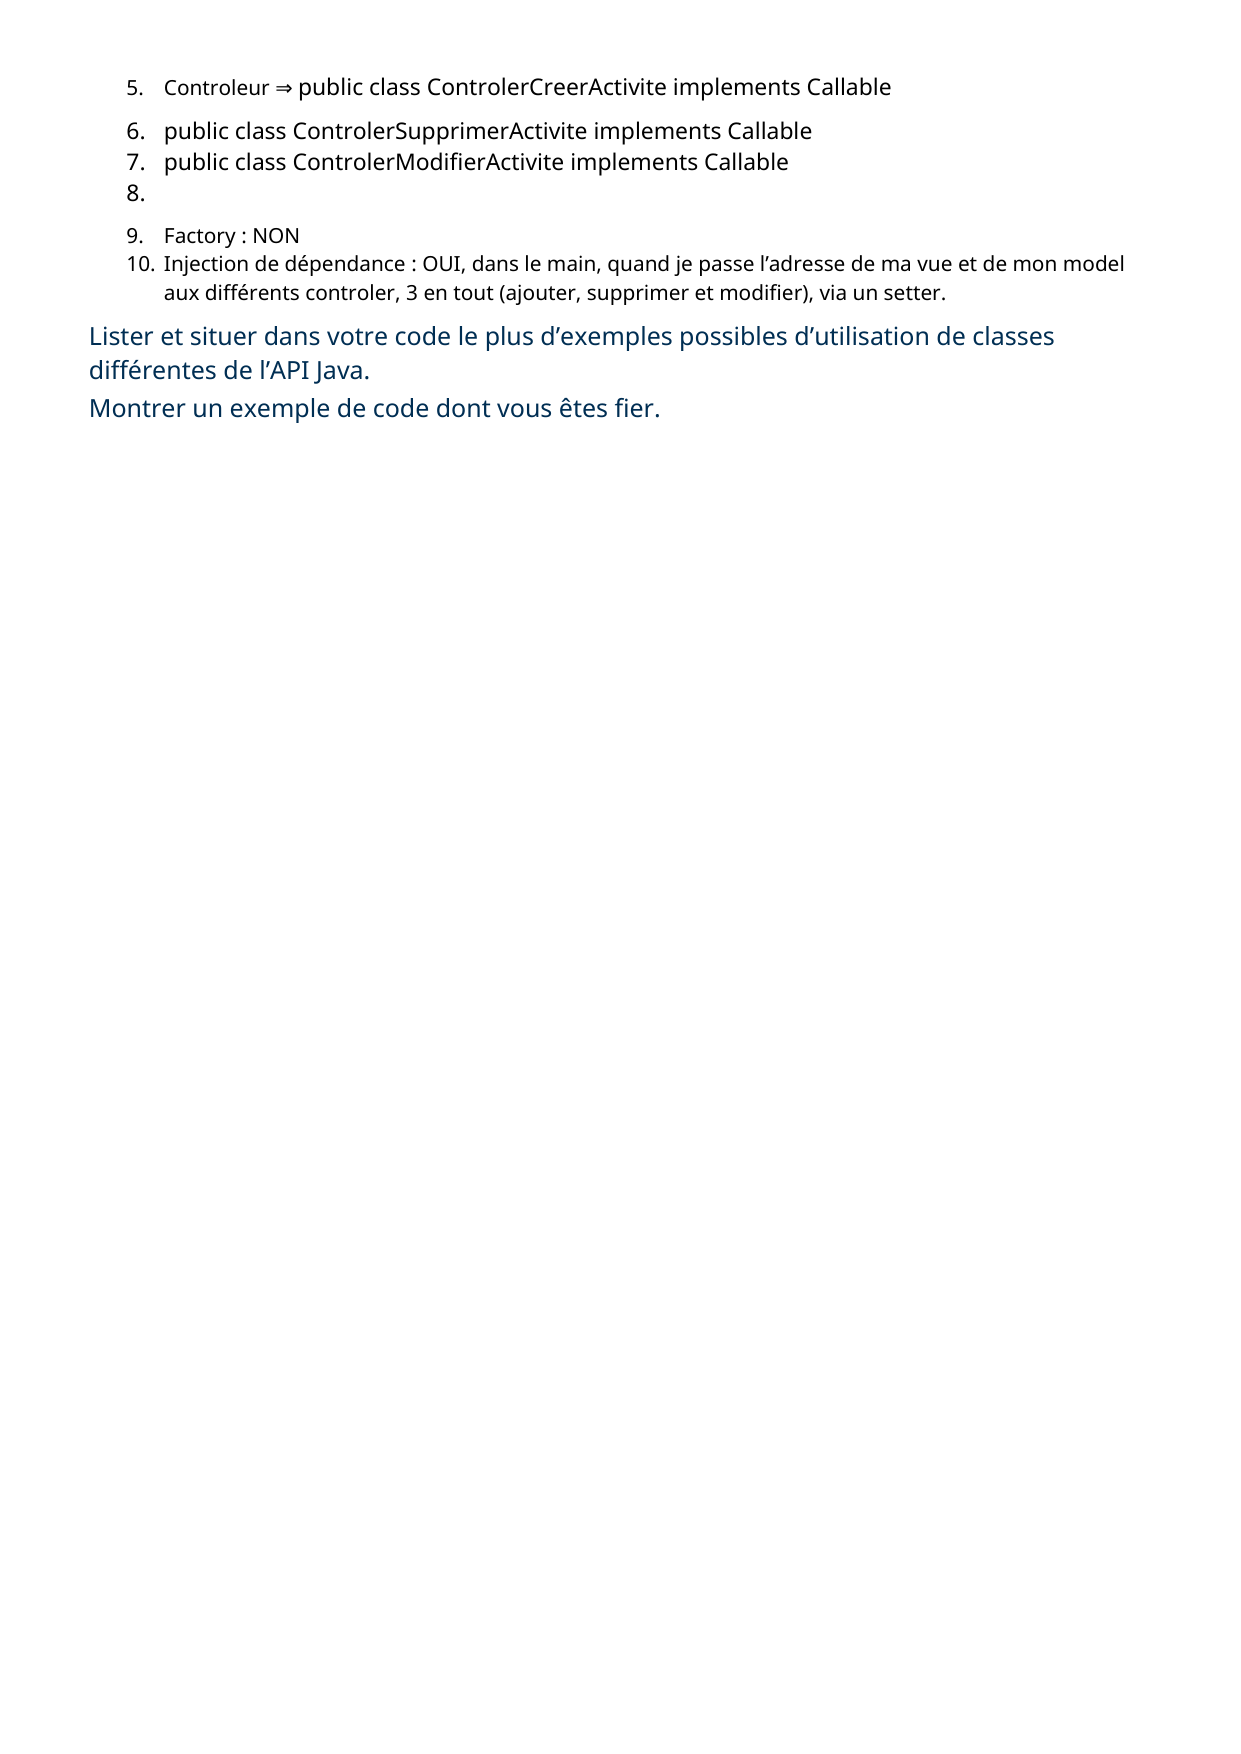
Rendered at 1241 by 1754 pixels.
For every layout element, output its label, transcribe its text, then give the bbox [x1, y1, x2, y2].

list Controleur ⇒ public class ControlerCreerActivite implements Callable [126, 71, 1152, 102]
list Factory : NON [126, 221, 1152, 249]
subtitle Montrer un exemple de code dont vous êtes fier. [89, 391, 1152, 425]
list public class ControlerModifierActivite implements Callable [126, 146, 1152, 177]
list Injection de dépendance : OUI, dans le main, quand je passe l’adresse de ma vue et de mon model aux différents controler, 3 en tout (ajouter, supprimer et modifier), via un setter. [126, 249, 1152, 306]
subtitle Lister et situer dans votre code le plus d’exemples possibles d’utilisation de classes différentes de l’API Java. [89, 319, 1152, 387]
list public class ControlerSupprimerActivite implements Callable [126, 114, 1152, 146]
